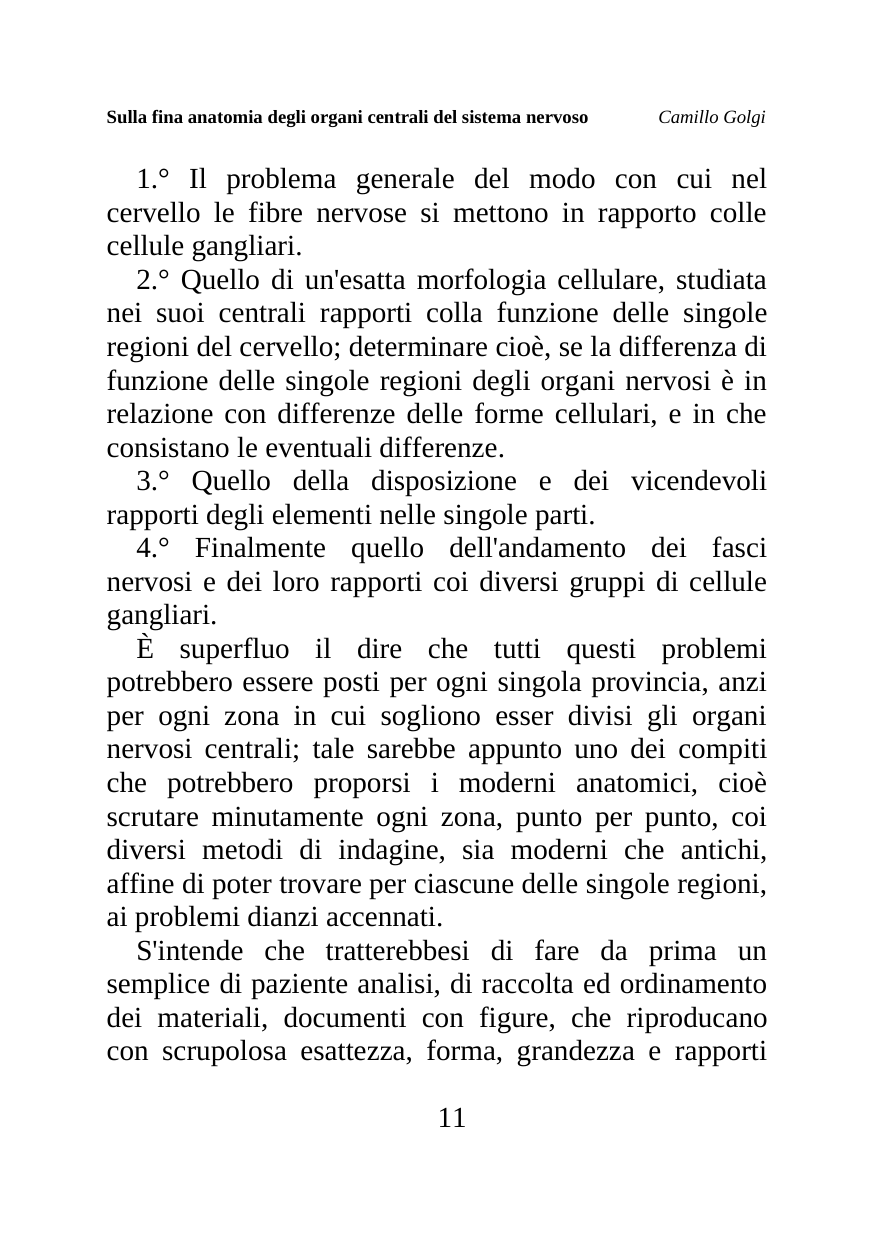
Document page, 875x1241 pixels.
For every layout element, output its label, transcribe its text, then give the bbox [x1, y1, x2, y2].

text 4.° Finalmente quello dell'andamento dei fasci nervosi e dei loro rapporti coi diversi gruppi di cellule gangliari. [106, 530, 768, 631]
text S'intende che tratterebbesi di fare da prima un semplice di paziente analisi, di raccolta ed ordinamento dei materiali, documenti con figure, che riproducano con scrupolosa esattezza, forma, grandezza e rapporti [106, 933, 768, 1067]
text È superfluo il dire che tutti questi problemi potrebbero essere posti per ogni singola provincia, anzi per ogni zona in cui sogliono esser divisi gli organi nervosi centrali; tale sarebbe appunto uno dei compiti che potrebbero proporsi i moderni anatomici, cioè scrutare minutamente ogni zona, punto per punto, coi diversi metodi di indagine, sia moderni che antichi, affine di poter trovare per ciascune delle singole regioni, ai problemi dianzi accennati. [106, 631, 768, 933]
text 3.° Quello della disposizione e dei vicendevoli rapporti degli elementi nelle singole parti. [106, 463, 768, 530]
text 1.° Il problema generale del modo con cui nel cervello le fibre nervose si mettono in rapporto colle cellule gangliari. [106, 161, 768, 262]
text 2.° Quello di un'esatta morfologia cellulare, studiata nei suoi centrali rapporti colla funzione delle singole regioni del cervello; determinare cioè, se la differenza di funzione delle singole regioni degli organi nervosi è in relazione con differenze delle forme cellulari, e in che consistano le eventuali differenze. [106, 262, 768, 463]
